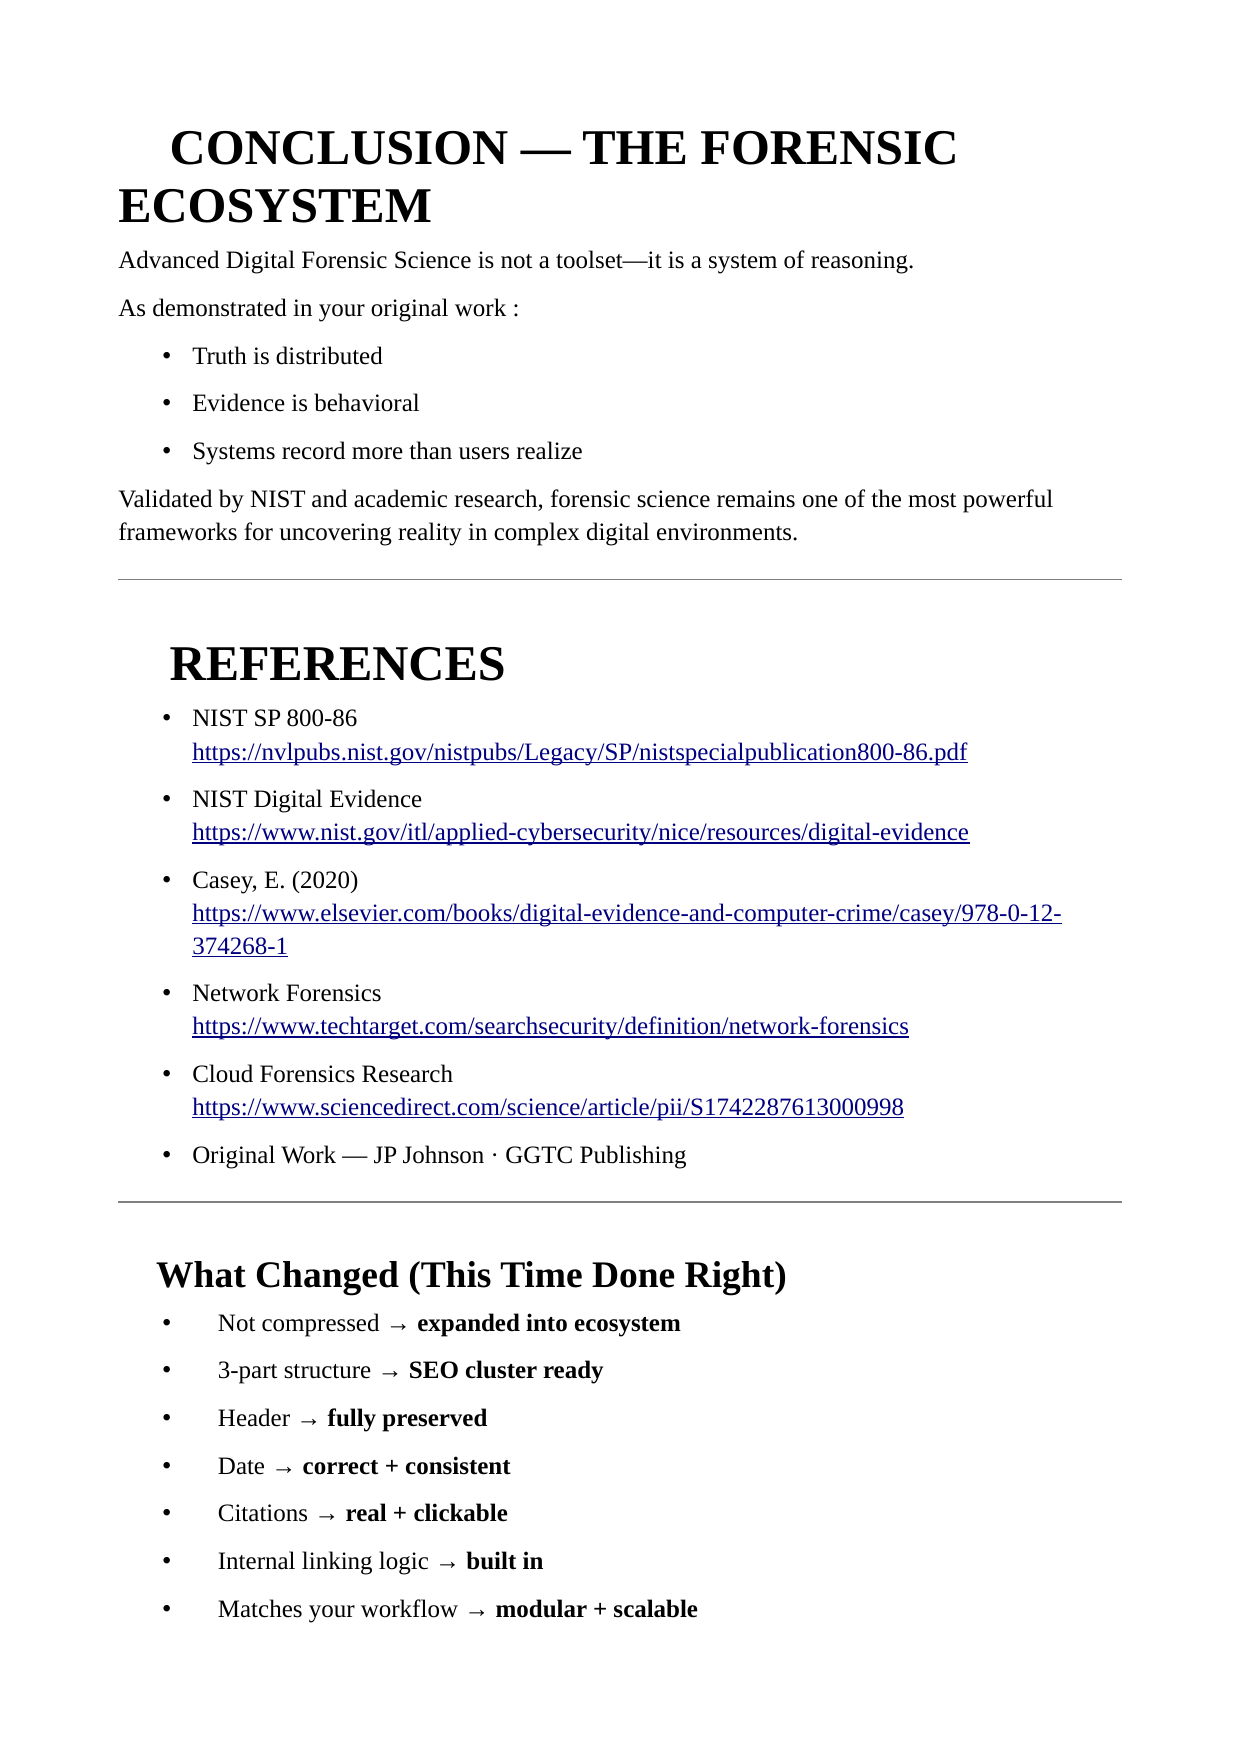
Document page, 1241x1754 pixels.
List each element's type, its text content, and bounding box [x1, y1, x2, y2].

list ✅ Header → fully preserved [162, 1403, 1122, 1432]
text Advanced Digital Forensic Science is not a toolset—it is a system of reasoning. [118, 246, 1122, 274]
list Network Forensics https://www.techtarget.com/searchsecurity/definition/network-forensics [162, 978, 1122, 1040]
list NIST Digital Evidence https://www.nist.gov/itl/applied-cybersecurity/nice/resources/digital-evidence [162, 784, 1122, 846]
subtitle 🔗 REFERENCES [118, 633, 1122, 691]
list ✅ 3-part structure → SEO cluster ready [162, 1356, 1122, 1384]
list ✅ Citations → real + clickable [162, 1498, 1122, 1527]
list Cloud Forensics Research https://www.sciencedirect.com/science/article/pii/S1742287613000998 [162, 1059, 1122, 1121]
subtitle 🔥 What Changed (This Time Done Right) [118, 1252, 1122, 1296]
list ✅ Date → correct + consistent [162, 1451, 1122, 1479]
list Truth is distributed [162, 341, 1122, 369]
list ✅ Matches your workflow → modular + scalable [162, 1594, 1122, 1622]
list NIST SP 800-86 https://nvlpubs.nist.gov/nistpubs/Legacy/SP/nistspecialpublication800-86.pdf [162, 703, 1122, 765]
text Validated by NIST and academic research, forensic science remains one of the most powerful frameworks for uncovering reality in complex digital environments. [118, 484, 1122, 545]
text As demonstrated in your original work : [118, 293, 1122, 322]
list Systems record more than users realize [162, 436, 1122, 465]
list Evidence is behavioral [162, 388, 1122, 417]
subtitle ✅ CONCLUSION — THE FORENSIC ECOSYSTEM [118, 118, 1122, 233]
list ✅ Not compressed → expanded into ecosystem [162, 1308, 1122, 1337]
list Original Work — JP Johnson · GGTC Publishing [162, 1140, 1122, 1168]
list ✅ Internal linking logic → built in [162, 1546, 1122, 1575]
list Casey, E. (2020) https://www.elsevier.com/books/digital-evidence-and-computer-crime/casey/978-0-12-374268-1 [162, 865, 1122, 959]
